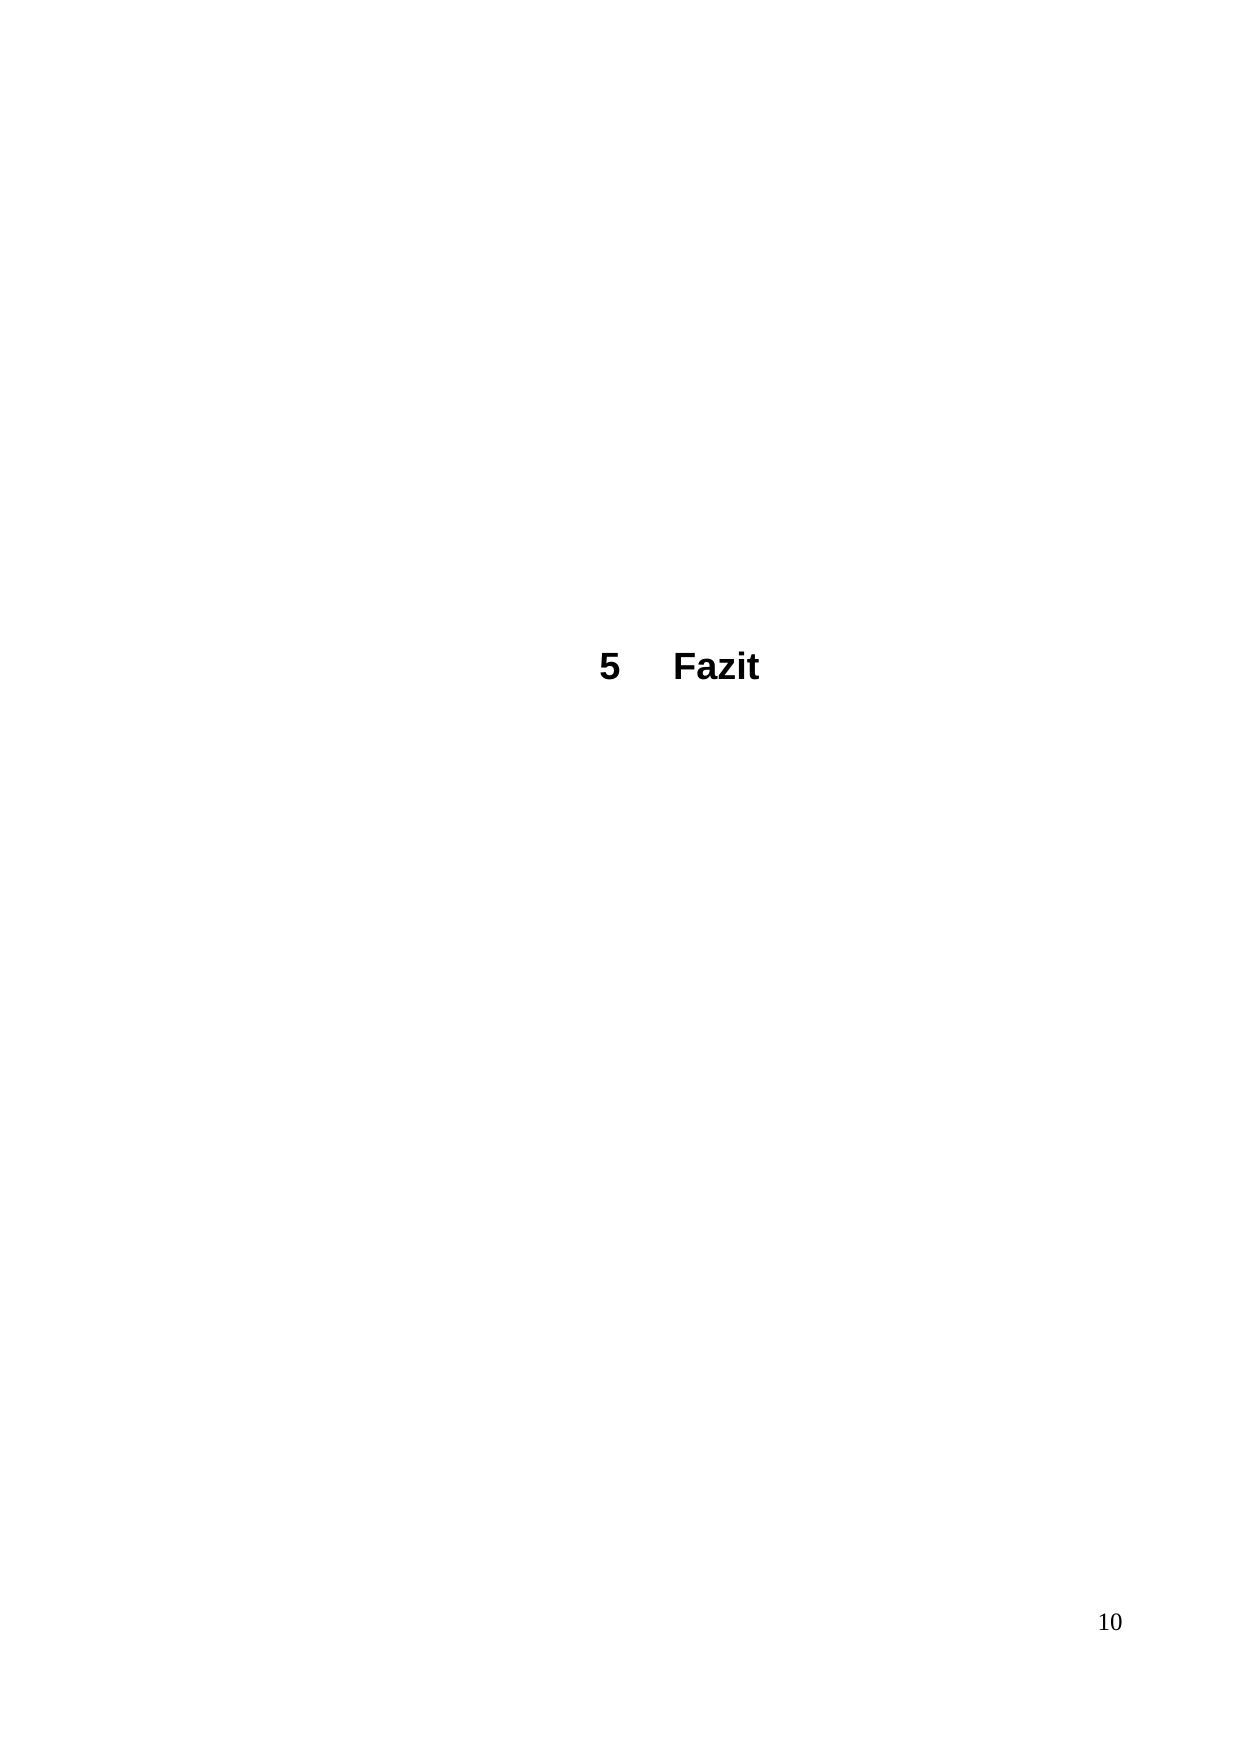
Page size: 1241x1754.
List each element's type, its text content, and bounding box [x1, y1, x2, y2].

subtitle Fazit [236, 644, 1122, 687]
